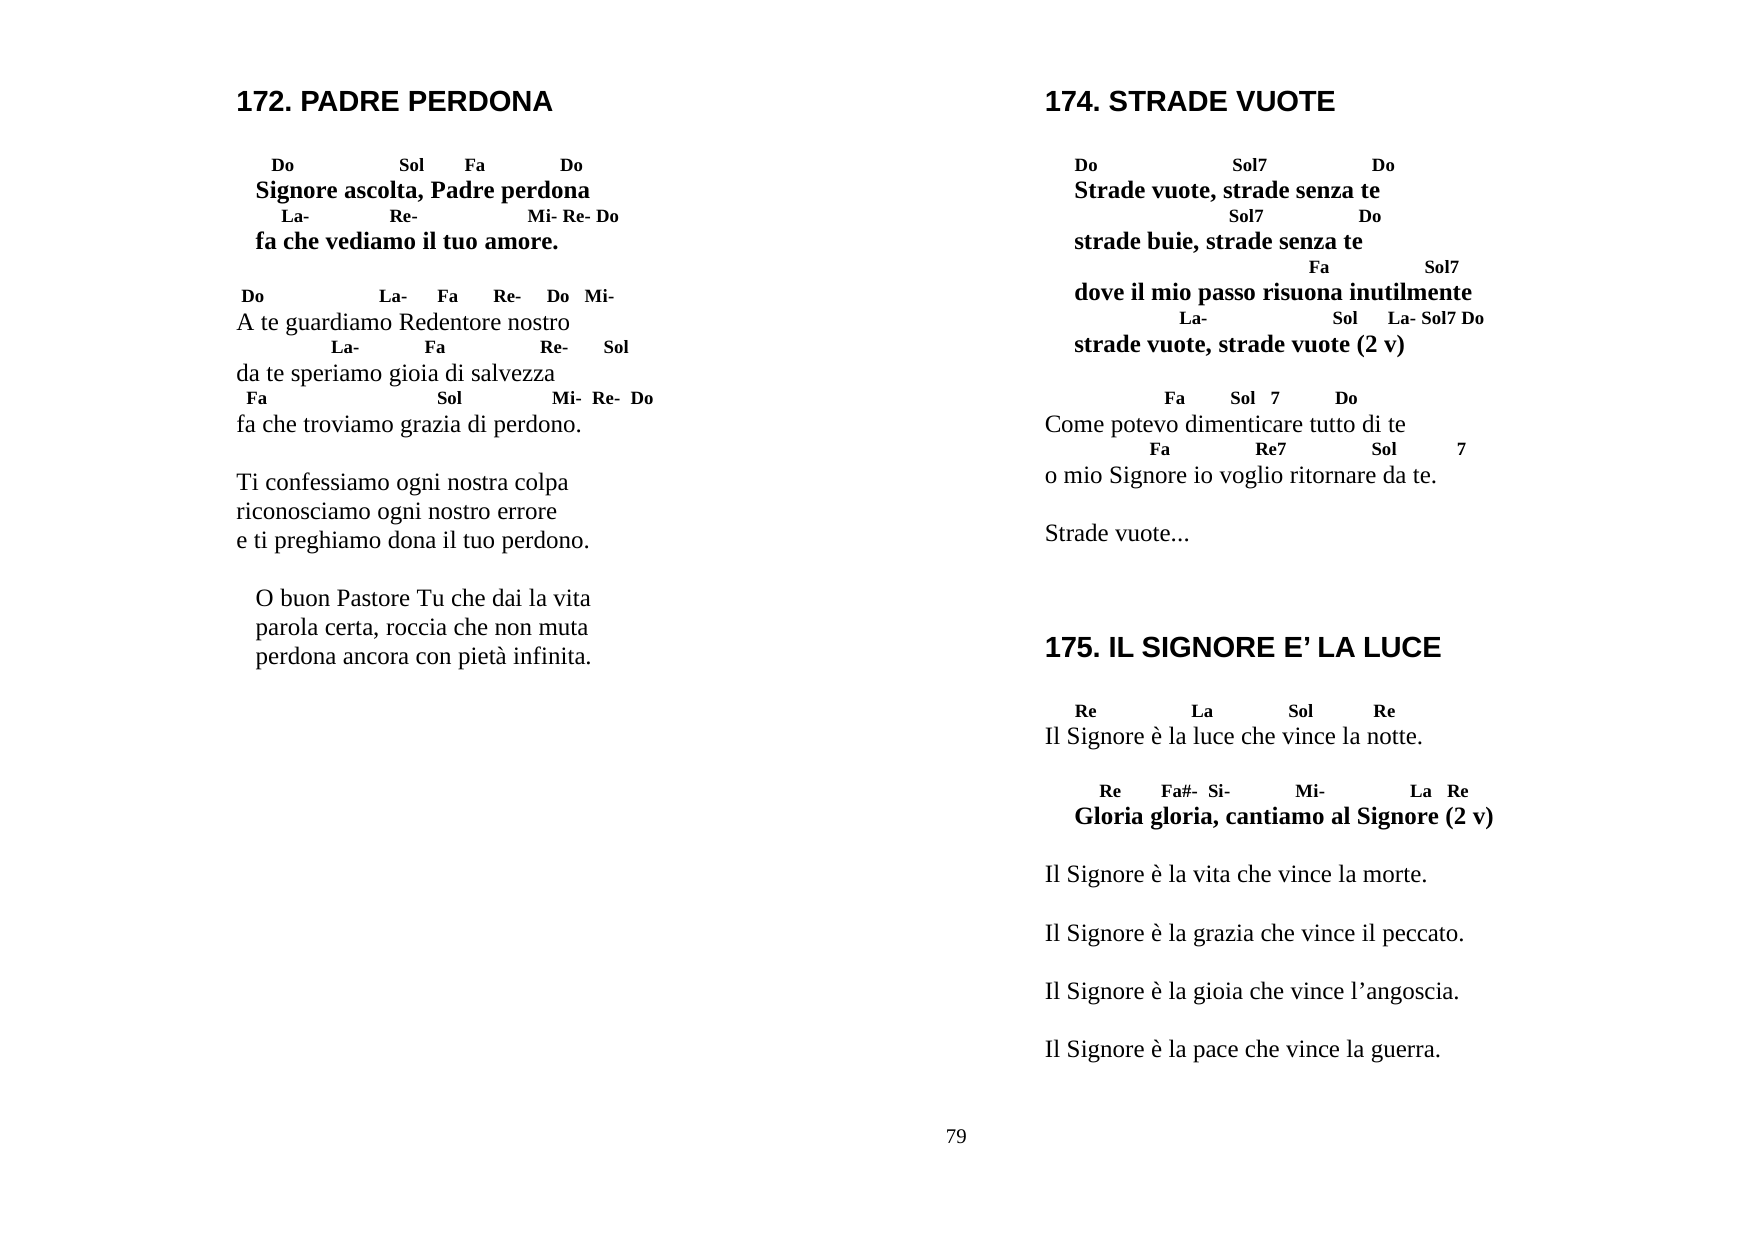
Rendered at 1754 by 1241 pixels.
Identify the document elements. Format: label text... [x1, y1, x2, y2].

text o mio Signore io voglio ritornare da te. [1044, 460, 1676, 489]
text Do La- Fa Re- Do Mi- [236, 284, 867, 306]
text Il Signore è la pace che vince la guerra. [1044, 1034, 1676, 1063]
subtitle 174. STRADE VUOTE [1044, 84, 1676, 118]
text fa che vediamo il tuo amore. [236, 226, 867, 255]
text Il Signore è la luce che vince la notte. [1044, 721, 1678, 750]
text Il Signore è la vita che vince la morte. [1044, 859, 1678, 888]
text fa che troviamo grazia di perdono. [236, 409, 867, 438]
text da te speriamo gioia di salvezza [236, 357, 867, 387]
text Strade vuote... [1044, 518, 1676, 547]
text Fa Sol Mi- Re- Do [236, 387, 867, 409]
text Come potevo dimenticare tutto di te [1044, 409, 1676, 438]
text Ti confessiamo ogni nostra colpa [236, 467, 867, 496]
text perdona ancora con pietà infinita. [236, 641, 867, 670]
text strade vuote, strade vuote (2 v) [1074, 328, 1676, 357]
text A te guardiamo Redentore nostro [236, 306, 867, 335]
text parola certa, roccia che non muta [236, 612, 867, 641]
text Gloria gloria, cantiamo al Signore (2 v) [1074, 801, 1678, 830]
text Do Sol7 Do [1044, 153, 1676, 175]
text Fa Sol7 [1074, 255, 1676, 277]
text strade buie, strade senza te [1074, 226, 1676, 255]
text e ti preghiamo dona il tuo perdono. [236, 525, 867, 554]
text La- Sol La- Sol7 Do [1074, 306, 1676, 328]
text Re La Sol Re [1044, 699, 1678, 721]
text Strade vuote, strade senza te [1074, 175, 1676, 204]
text Sol7 Do [1074, 204, 1676, 226]
text Fa Re7 Sol 7 [1044, 438, 1676, 460]
text La- Re- Mi- Re- Do [236, 204, 867, 226]
text La- Fa Re- Sol [236, 335, 867, 357]
text Il Signore è la gioia che vince l’angoscia. [1044, 976, 1744, 1005]
text Re Fa#- Si- Mi- La Re [1074, 779, 1678, 801]
text dove il mio passo risuona inutilmente [1074, 277, 1676, 306]
text Do Sol Fa Do [236, 153, 867, 175]
text Fa Sol 7 Do [1044, 387, 1676, 409]
subtitle 172. PADRE PERDONA [236, 84, 867, 118]
text riconosciamo ogni nostro errore [236, 496, 867, 525]
text Il Signore è la grazia che vince il peccato. [1044, 917, 1714, 947]
text Signore ascolta, Padre perdona [236, 175, 867, 204]
subtitle 175. IL SIGNORE E’ LA LUCE [1044, 630, 1676, 664]
text O buon Pastore Tu che dai la vita [236, 583, 867, 612]
